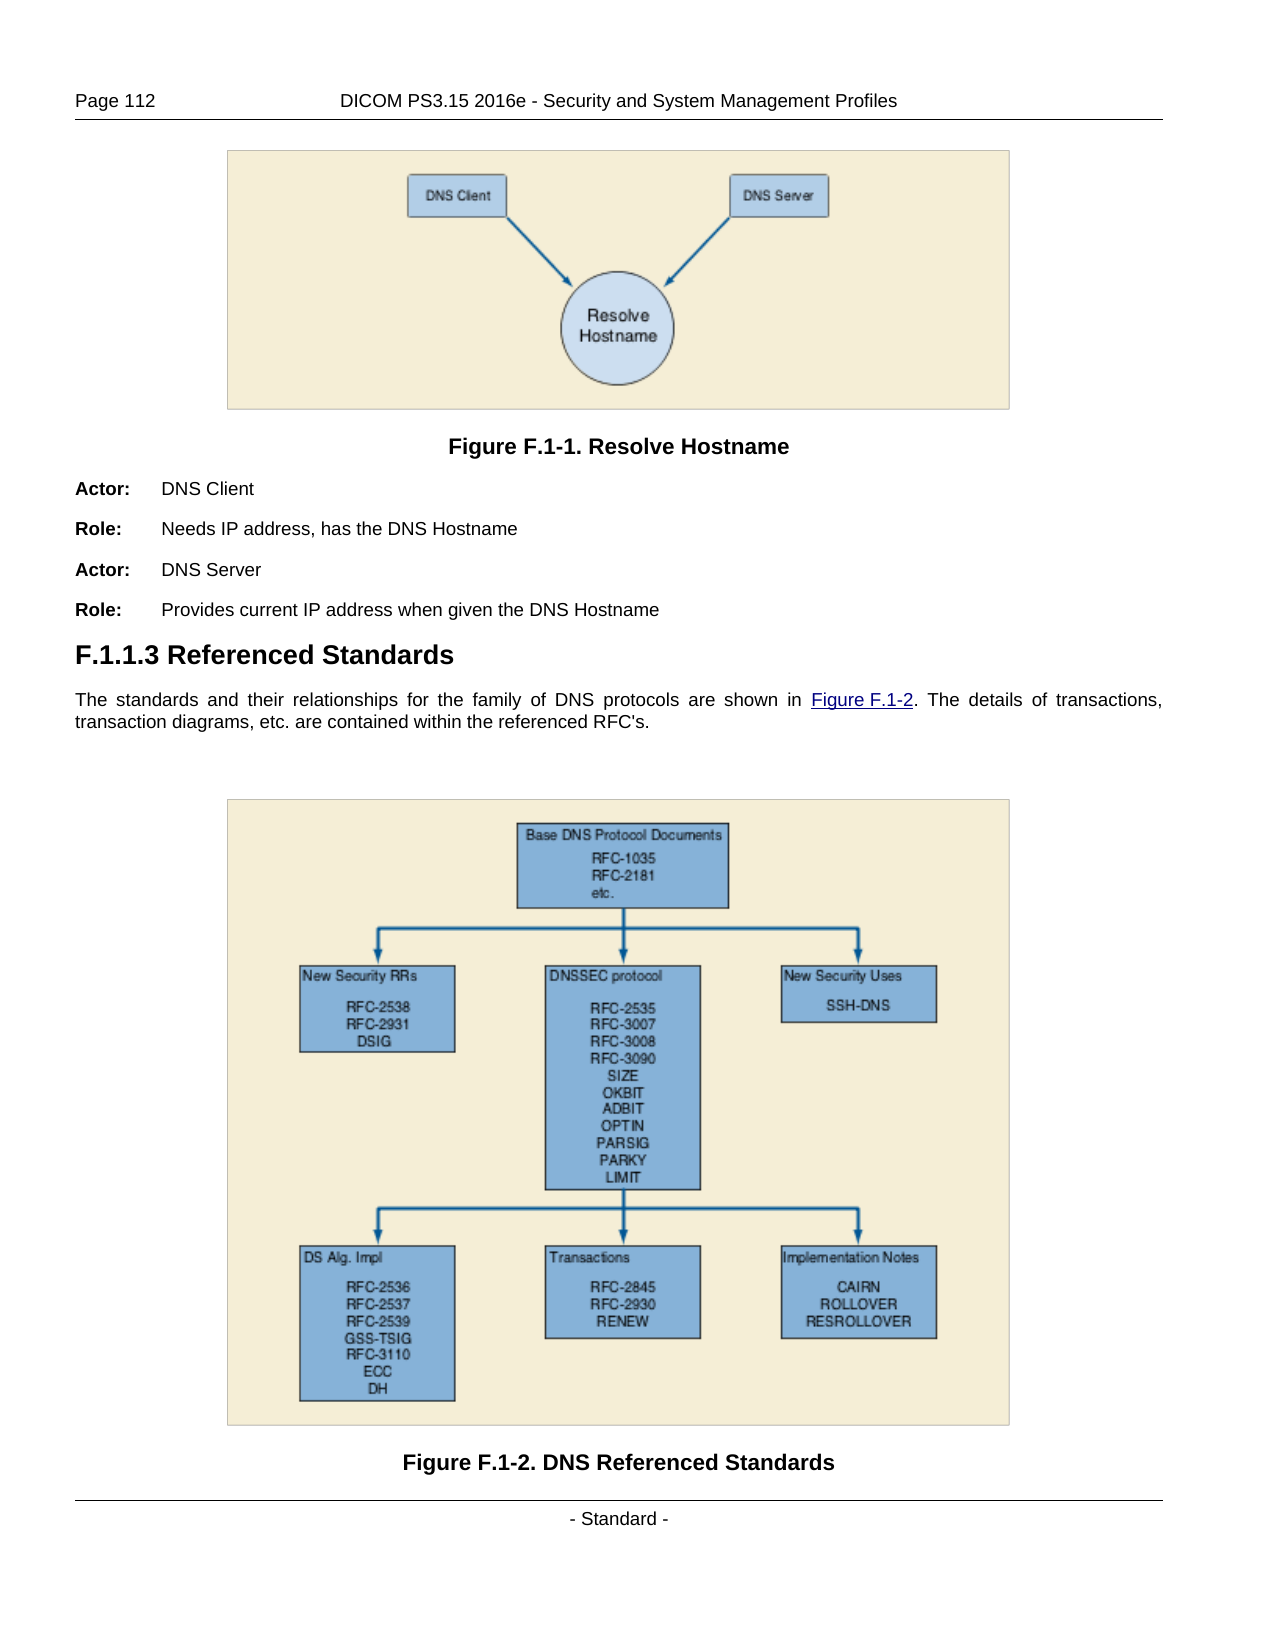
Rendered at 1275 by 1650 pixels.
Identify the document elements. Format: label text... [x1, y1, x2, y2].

text Actor: DNS Server [75, 558, 1162, 580]
picture [226, 798, 1011, 1427]
text Actor: DNS Client [75, 478, 1162, 499]
text Role: Provides current IP address when given the DNS Hostname [75, 599, 1162, 620]
text Figure F.1-1. Resolve Hostname [75, 433, 1162, 459]
text The standards and their relationships for the family of DNS protocols are shown in Figure F.1-2. The details of transactions, transaction diagrams, etc. are contained within the referenced RFC's. [75, 689, 1162, 732]
picture [226, 150, 1011, 411]
text Role: Needs IP address, has the DNS Hostname [75, 518, 1162, 540]
text F.1.1.3 Referenced Standards [75, 639, 1162, 670]
text Figure F.1-2. DNS Referenced Standards [75, 1449, 1162, 1475]
